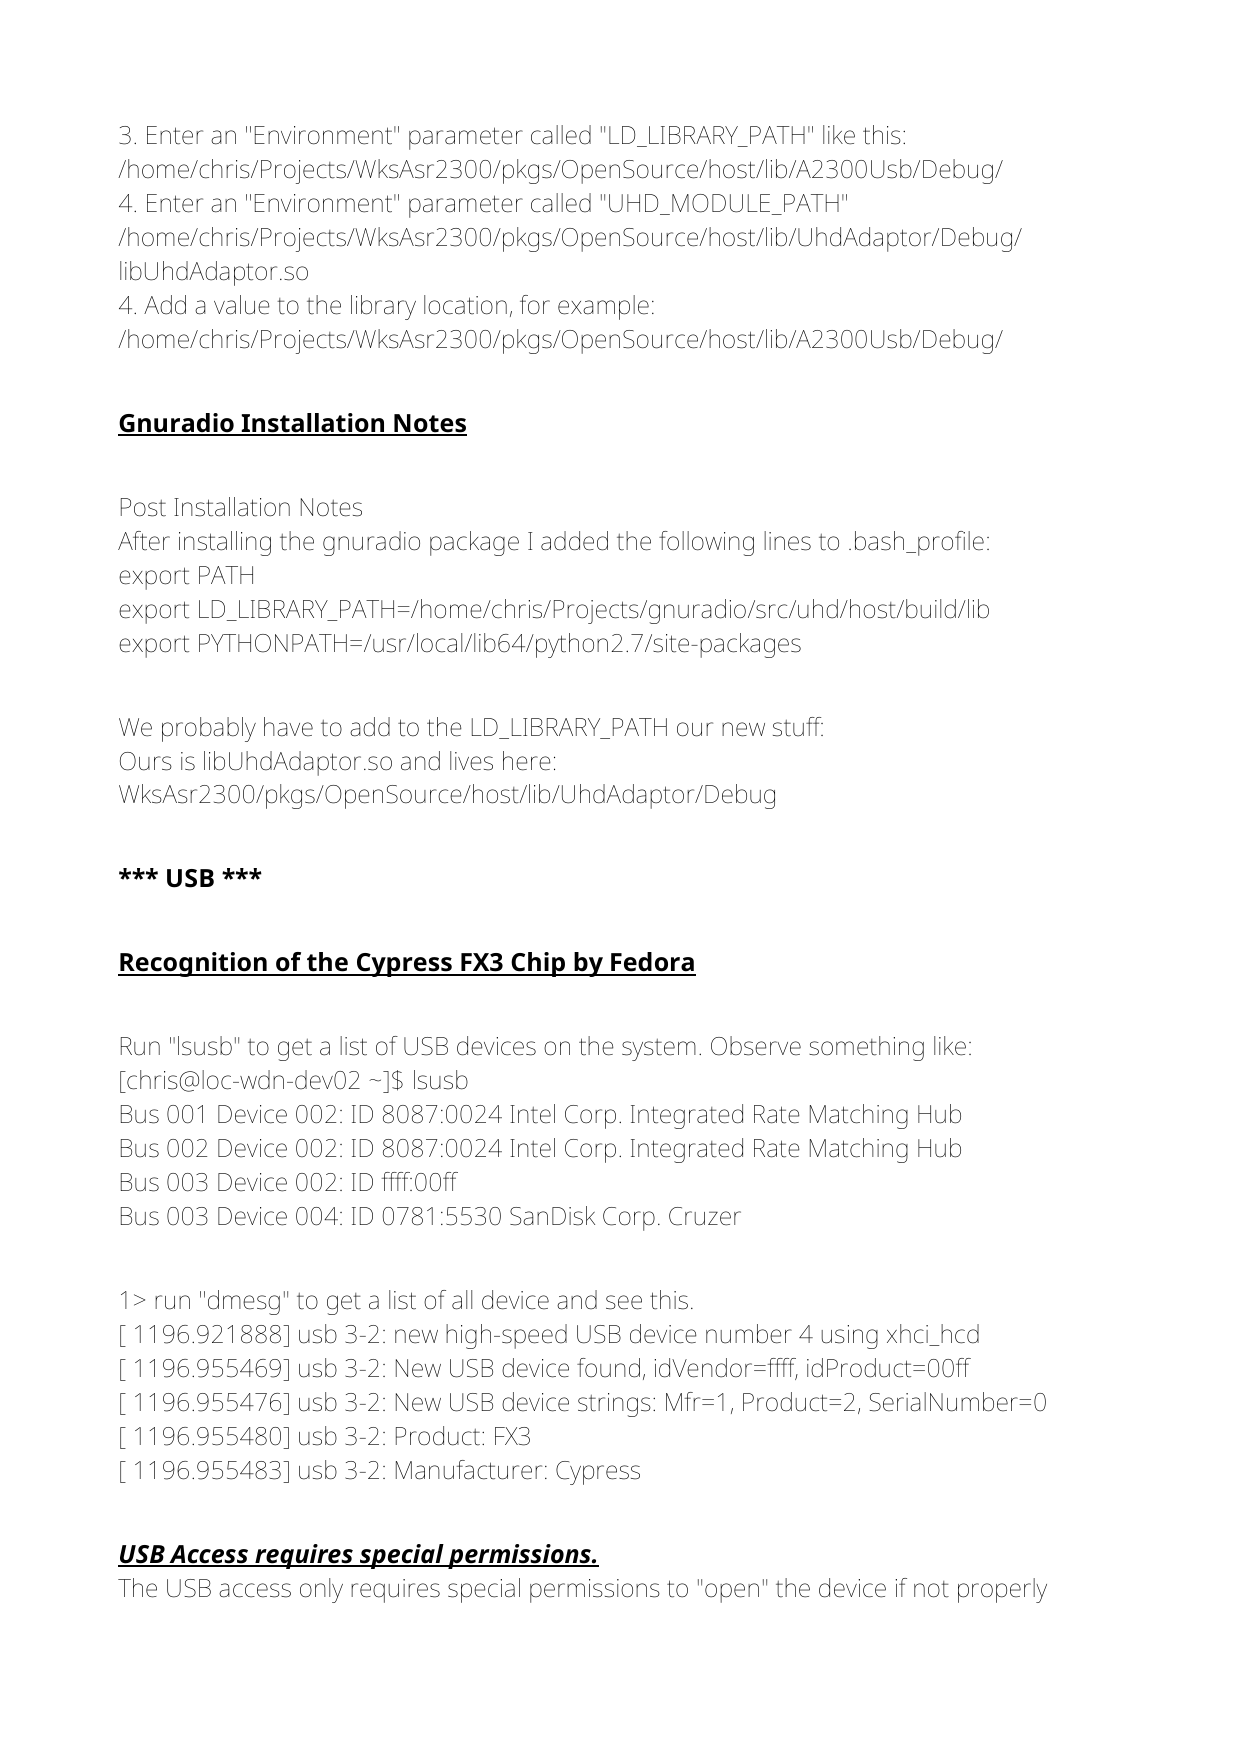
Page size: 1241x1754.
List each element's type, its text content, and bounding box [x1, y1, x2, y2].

text Run "lsusb" to get a list of USB devices on the system. Observe something like: [chris@loc-wdn-dev02 ~]$ lsusb Bus 001 Device 002: ID 8087:0024 Intel Corp. Integrated Rate Matching Hub Bus 002 Device 002: ID 8087:0024 Intel Corp. Integrated Rate Matching Hub Bus 003 Device 002: ID ffff:00ff Bus 003 Device 004: ID 0781:5530 SanDisk Corp. Cruzer [118, 1029, 1122, 1233]
text Gnuradio Installation Notes [118, 406, 1122, 440]
text 3. Enter an "Environment" parameter called "LD_LIBRARY_PATH" like this: /home/chris/Projects/WksAsr2300/pkgs/OpenSource/host/lib/A2300Usb/Debug/ 4. Enter an "Environment" parameter called "UHD_MODULE_PATH" /home/chris/Projects/WksAsr2300/pkgs/OpenSource/host/lib/UhdAdaptor/Debug/libUhdAdaptor.so 4. Add a value to the library location, for example: /home/chris/Projects/WksAsr2300/pkgs/OpenSource/host/lib/A2300Usb/Debug/ [118, 118, 1122, 356]
text Recognition of the Cypress FX3 Chip by Fedora [118, 945, 1122, 979]
text 1> run "dmesg" to get a list of all device and see this. [ 1196.921888] usb 3-2: new high-speed USB device number 4 using xhci_hcd [ 1196.955469] usb 3-2: New USB device found, idVendor=ffff, idProduct=00ff [ 1196.955476] usb 3-2: New USB device strings: Mfr=1, Product=2, SerialNumber=0 [ 1196.955480] usb 3-2: Product: FX3 [ 1196.955483] usb 3-2: Manufacturer: Cypress [118, 1283, 1122, 1487]
text *** USB *** [118, 861, 1122, 895]
text Post Installation Notes After installing the gnuradio package I added the following lines to .bash_profile: export PATH export LD_LIBRARY_PATH=/home/chris/Projects/gnuradio/src/uhd/host/build/lib export PYTHONPATH=/usr/local/lib64/python2.7/site-packages [118, 490, 1122, 659]
text We probably have to add to the LD_LIBRARY_PATH our new stuff: Ours is libUhdAdaptor.so and lives here: WksAsr2300/pkgs/OpenSource/host/lib/UhdAdaptor/Debug [118, 709, 1122, 811]
text USB Access requires special permissions. The USB access only requires special permissions to "open" the device if not properly [118, 1537, 1122, 1605]
